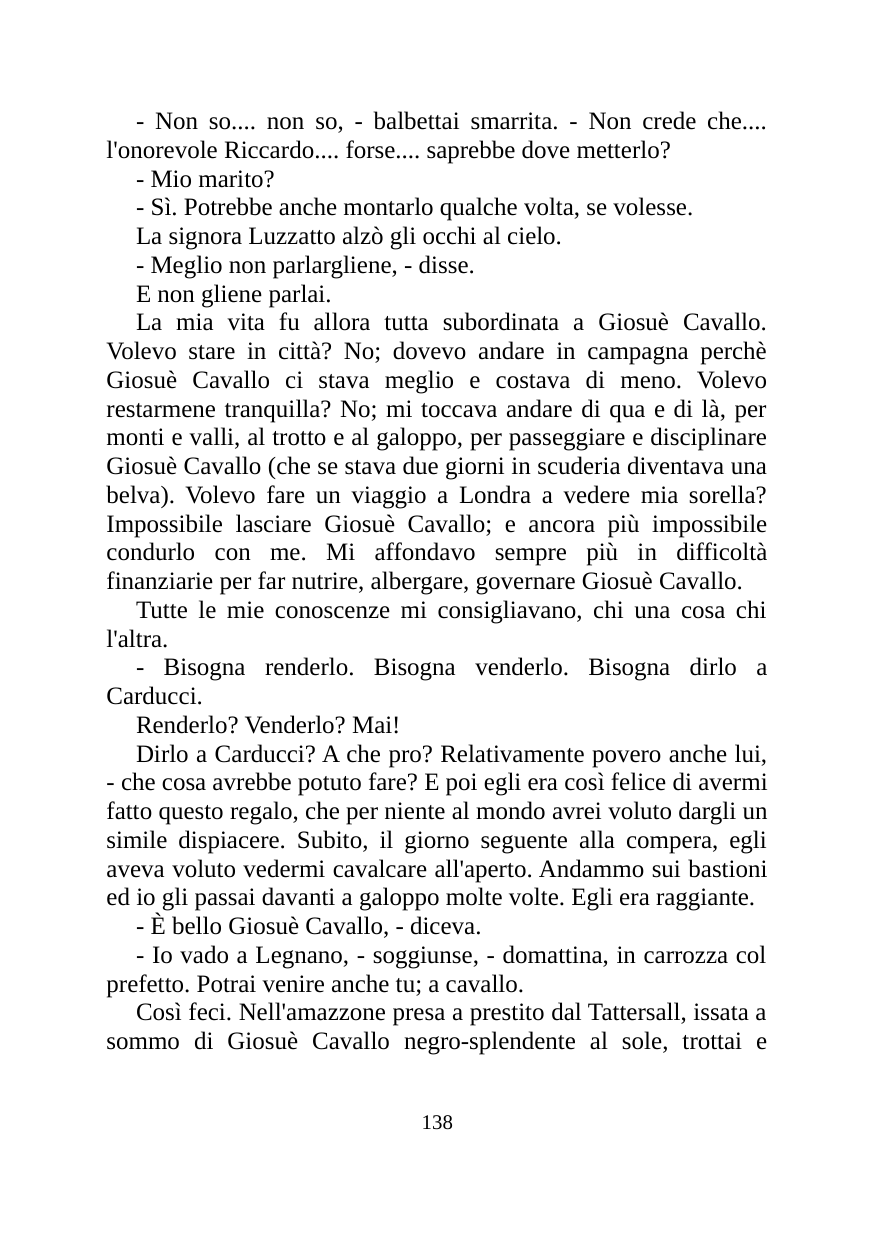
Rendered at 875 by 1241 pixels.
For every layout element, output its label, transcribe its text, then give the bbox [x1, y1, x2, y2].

text - Sì. Potrebbe anche montarlo qualche volta, se volesse. [106, 192, 768, 221]
text - Meglio non parlargliene, - disse. [106, 250, 768, 279]
text La mia vita fu allora tutta subordinata a Giosuè Cavallo. Volevo stare in città? No; dovevo andare in campagna perchè Giosuè Cavallo ci stava meglio e costava di meno. Volevo restarmene tranquilla? No; mi toccava andare di qua e di là, per monti e valli, al trotto e al galoppo, per passeggiare e disciplinare Giosuè Cavallo (che se stava due giorni in scuderia diventava una belva). Volevo fare un viaggio a Londra a vedere mia sorella? Impossibile lasciare Giosuè Cavallo; e ancora più impossibile condurlo con me. Mi affondavo sempre più in difficoltà finanziarie per far nutrire, albergare, governare Giosuè Cavallo. [106, 307, 768, 595]
text Renderlo? Venderlo? Mai! [106, 710, 768, 739]
text Dirlo a Carducci? A che pro? Relativamente povero anche lui, - che cosa avrebbe potuto fare? E poi egli era così felice di avermi fatto questo regalo, che per niente al mondo avrei voluto dargli un simile dispiacere. Subito, il giorno seguente alla compera, egli aveva voluto vedermi cavalcare all'aperto. Andammo sui bastioni ed io gli passai davanti a galoppo molte volte. Egli era raggiante. [106, 739, 768, 911]
text - Io vado a Legnano, - soggiunse, - domattina, in carrozza col prefetto. Potrai venire anche tu; a cavallo. [106, 940, 768, 997]
text La signora Luzzatto alzò gli occhi al cielo. [106, 221, 768, 250]
text - Bisogna renderlo. Bisogna venderlo. Bisogna dirlo a Carducci. [106, 652, 768, 710]
text Così feci. Nell'amazzone presa a prestito dal Tattersall, issata a sommo di Giosuè Cavallo negro-splendente al sole, trottai e [106, 997, 768, 1055]
text E non gliene parlai. [106, 279, 768, 307]
text - Mio marito? [106, 164, 768, 192]
text - Non so.... non so, - balbettai smarrita. - Non crede che.... l'onorevole Riccardo.... forse.... saprebbe dove metterlo? [106, 106, 768, 164]
text - È bello Giosuè Cavallo, - diceva. [106, 911, 768, 940]
text Tutte le mie conoscenze mi consigliavano, chi una cosa chi l'altra. [106, 595, 768, 652]
